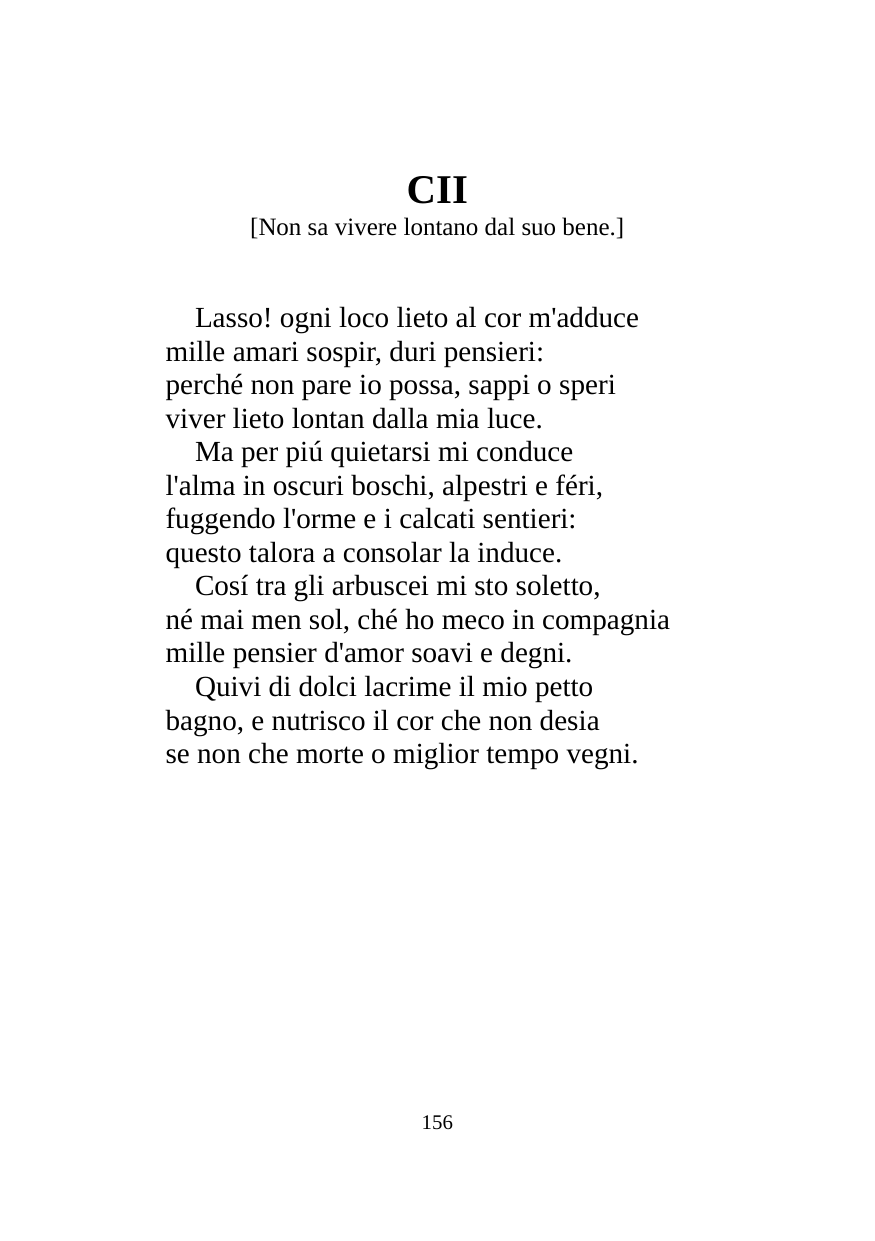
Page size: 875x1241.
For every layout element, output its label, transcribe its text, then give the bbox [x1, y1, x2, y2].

text Lasso! ogni loco lieto al cor m'adduce mille amari sospir, duri pensieri: perché non pare io possa, sappi o speri viver lieto lontan dalla mia luce. [165, 300, 768, 434]
text Cosí tra gli arbuscei mi sto soletto, né mai men sol, ché ho meco in compagnia mille pensier d'amor soavi e degni. [165, 568, 768, 669]
subtitle CII [Non sa vivere lontano dal suo bene.] [165, 165, 709, 241]
text Ma per piú quietarsi mi conduce l'alma in oscuri boschi, alpestri e féri, fuggendo l'orme e i calcati sentieri: questo talora a consolar la induce. [165, 434, 768, 568]
text Quivi di dolci lacrime il mio petto bagno, e nutrisco il cor che non desia se non che morte o miglior tempo vegni. [165, 669, 768, 770]
